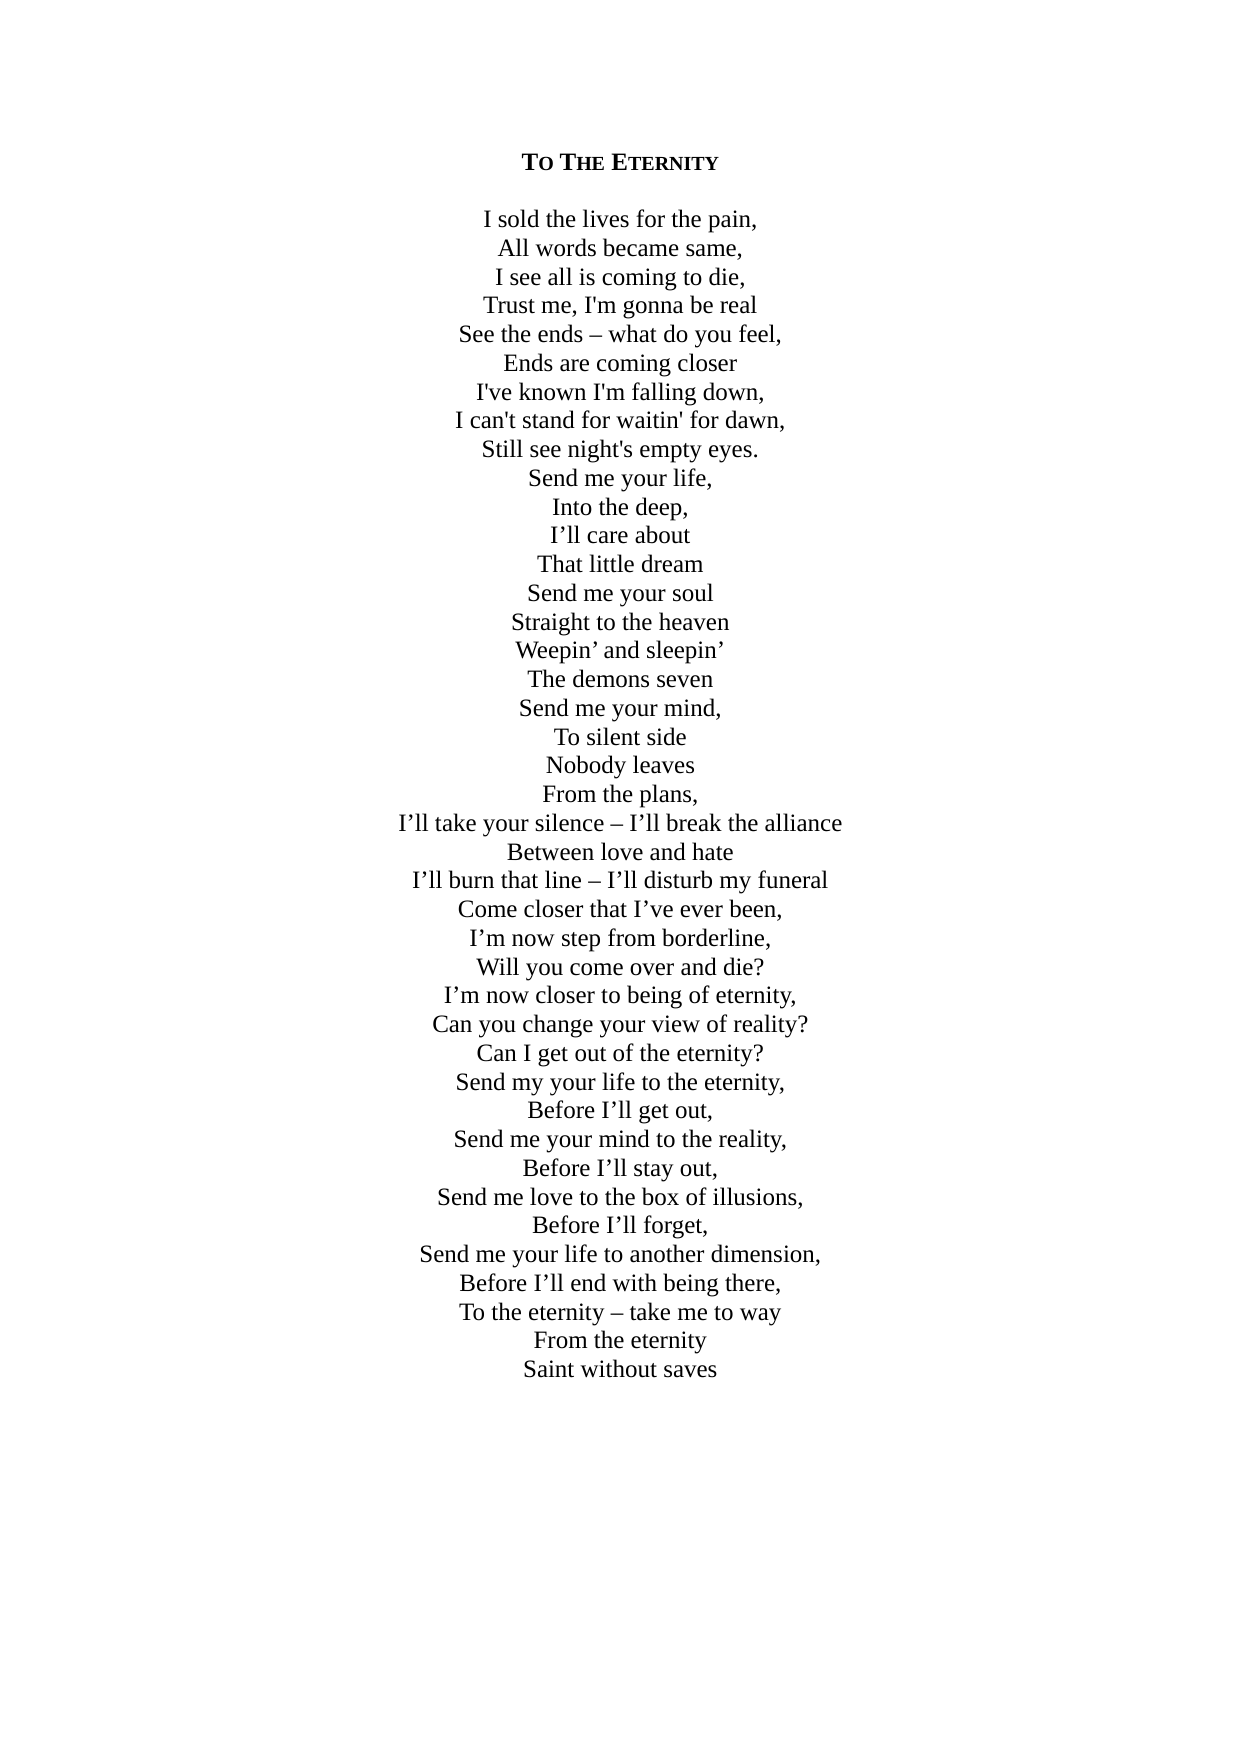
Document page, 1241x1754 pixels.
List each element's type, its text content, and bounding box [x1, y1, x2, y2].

text I’ll burn that line – I’ll disturb my funeral [118, 866, 1122, 894]
text Come closer that I’ve ever been, [118, 894, 1122, 923]
text All words became same, [118, 233, 1122, 262]
text Send me your mind to the reality, [118, 1124, 1122, 1153]
text I’ll care about [118, 521, 1122, 549]
text Can I get out of the eternity? [118, 1038, 1122, 1067]
text Straight to the heaven [118, 607, 1122, 636]
text I’ll take your silence – I’ll break the alliance [118, 808, 1122, 837]
text I see all is coming to die, [118, 262, 1122, 291]
text Saint without saves [118, 1354, 1122, 1383]
text Still see night's empty eyes. [118, 434, 1122, 463]
text Will you come over and die? [118, 952, 1122, 981]
text Before I’ll end with being there, [118, 1268, 1122, 1297]
text See the ends – what do you feel, [118, 319, 1122, 348]
text To the eternity – take me to way [118, 1297, 1122, 1326]
text To The Eternity [118, 147, 1122, 176]
text Before I’ll stay out, [118, 1153, 1122, 1182]
text I sold the lives for the pain, [118, 204, 1122, 233]
text Before I’ll get out, [118, 1096, 1122, 1124]
text Trust me, I'm gonna be real [118, 291, 1122, 319]
text Send me love to the box of illusions, [118, 1182, 1122, 1211]
text Nobody leaves [118, 751, 1122, 779]
text From the plans, [118, 779, 1122, 808]
text I can't stand for waitin' for dawn, [118, 406, 1122, 434]
text Send me your soul [118, 578, 1122, 607]
text Ends are coming closer [118, 348, 1122, 377]
text I've known I'm falling down, [118, 377, 1122, 406]
text Send me your life, [118, 463, 1122, 492]
text I’m now step from borderline, [118, 923, 1122, 952]
text Weepin’ and sleepin’ [118, 636, 1122, 664]
text Send me your mind, [118, 693, 1122, 722]
text To silent side [118, 722, 1122, 751]
text I’m now closer to being of eternity, [118, 981, 1122, 1009]
text From the eternity [118, 1326, 1122, 1354]
text Send me your life to another dimension, [118, 1239, 1122, 1268]
text Before I’ll forget, [118, 1211, 1122, 1239]
text Send my your life to the eternity, [118, 1067, 1122, 1096]
text Can you change your view of reality? [118, 1009, 1122, 1038]
text The demons seven [118, 664, 1122, 693]
text Into the deep, [118, 492, 1122, 521]
text That little dream [118, 549, 1122, 578]
text Between love and hate [118, 837, 1122, 866]
